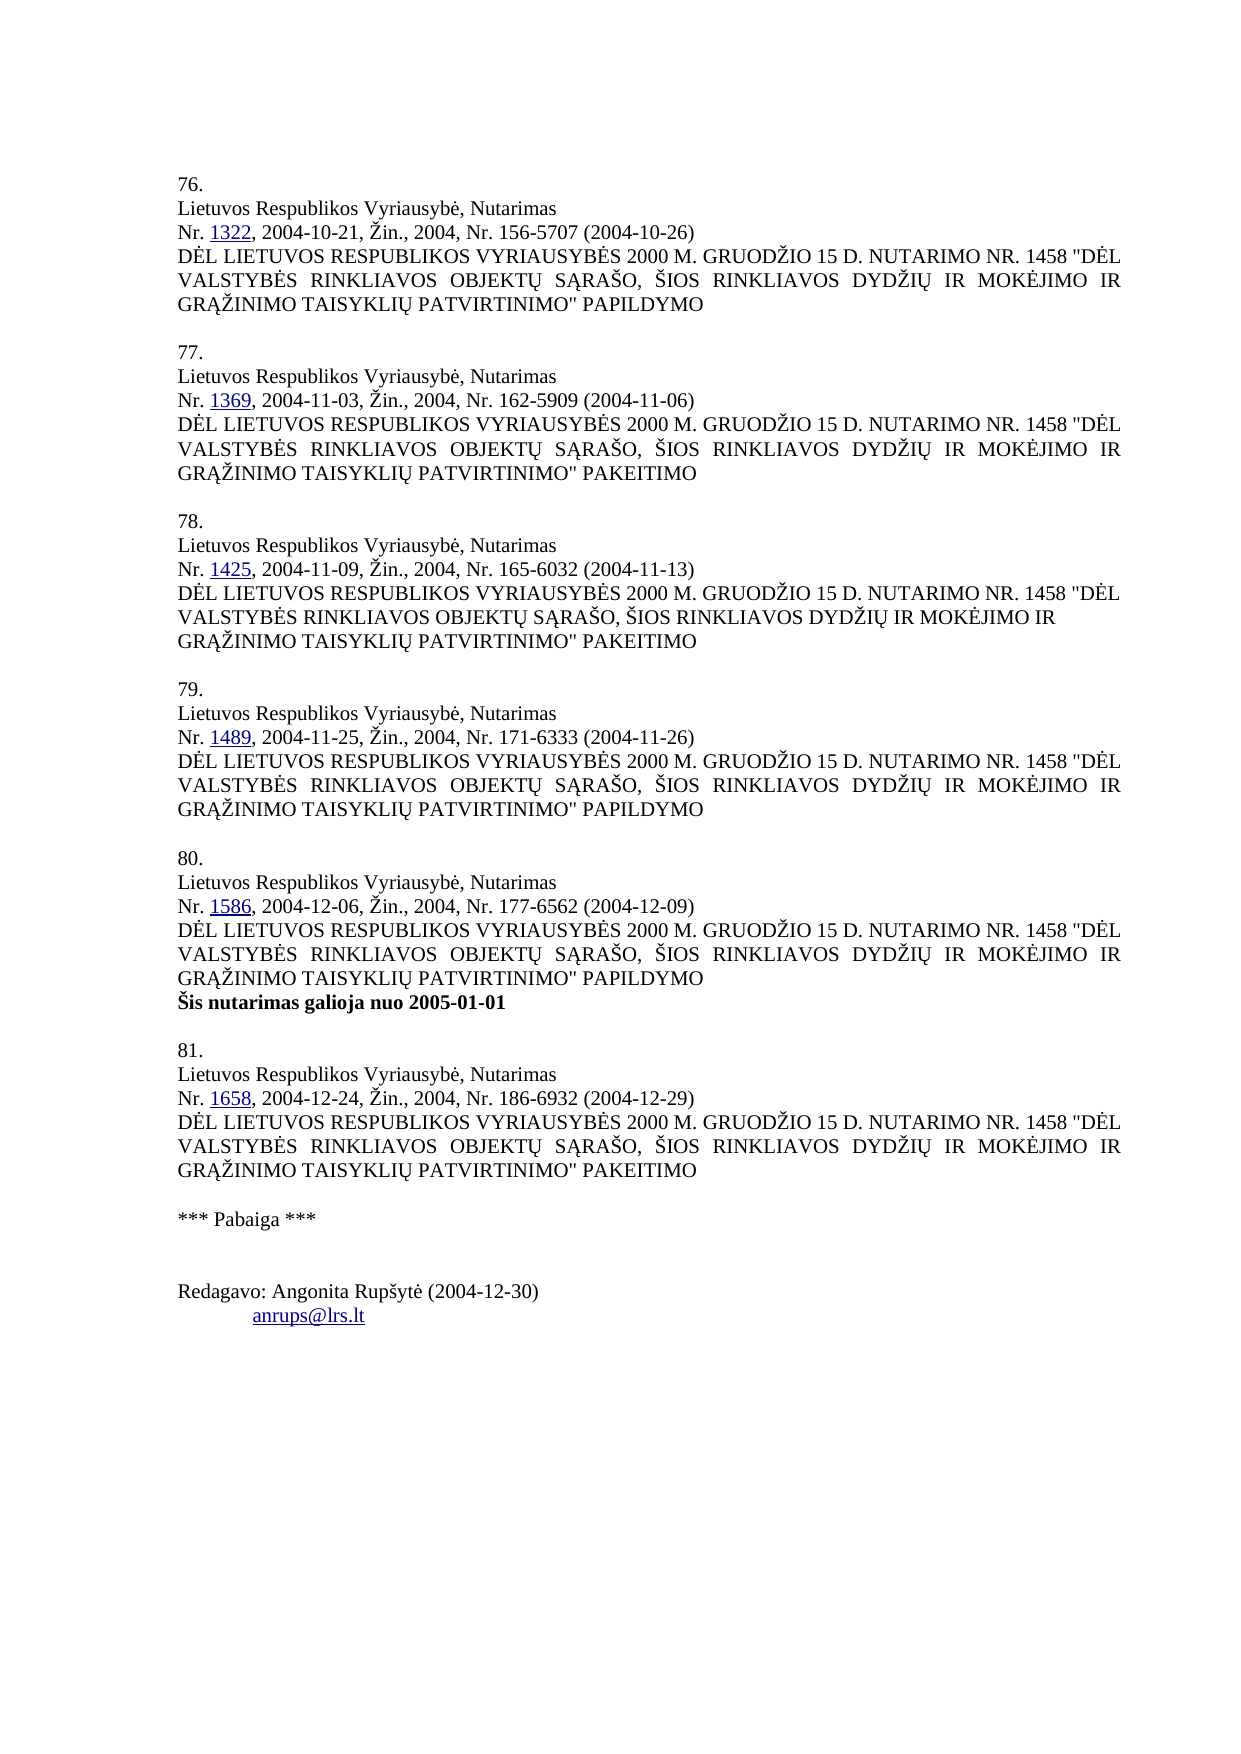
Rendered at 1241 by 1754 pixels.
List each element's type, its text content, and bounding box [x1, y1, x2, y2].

text *** Pabaiga *** [177, 1206, 1122, 1231]
text Nr. 1425, 2004-11-09, Žin., 2004, Nr. 165-6032 (2004-11-13) [177, 557, 1122, 581]
text anrups@lrs.lt [177, 1303, 1122, 1327]
text DĖL LIETUVOS RESPUBLIKOS VYRIAUSYBĖS 2000 M. GRUODŽIO 15 D. NUTARIMO NR. 1458 "DĖL VALSTYBĖS RINKLIAVOS OBJEKTŲ SĄRAŠO, ŠIOS RINKLIAVOS DYDŽIŲ IR MOKĖJIMO IR GRĄŽINIMO TAISYKLIŲ PATVIRTINIMO" PAKEITIMO [177, 412, 1122, 484]
text DĖL LIETUVOS RESPUBLIKOS VYRIAUSYBĖS 2000 M. GRUODŽIO 15 D. NUTARIMO NR. 1458 "DĖL VALSTYBĖS RINKLIAVOS OBJEKTŲ SĄRAŠO, ŠIOS RINKLIAVOS DYDŽIŲ IR MOKĖJIMO IR GRĄŽINIMO TAISYKLIŲ PATVIRTINIMO" PAPILDYMO [177, 918, 1122, 990]
text 76. [177, 172, 1122, 196]
text DĖL LIETUVOS RESPUBLIKOS VYRIAUSYBĖS 2000 M. GRUODŽIO 15 D. NUTARIMO NR. 1458 "DĖL VALSTYBĖS RINKLIAVOS OBJEKTŲ SĄRAŠO, ŠIOS RINKLIAVOS DYDŽIŲ IR MOKĖJIMO IR GRĄŽINIMO TAISYKLIŲ PATVIRTINIMO" PAPILDYMO [177, 244, 1122, 316]
text Lietuvos Respublikos Vyriausybė, Nutarimas [177, 196, 1122, 220]
text Nr. 1369, 2004-11-03, Žin., 2004, Nr. 162-5909 (2004-11-06) [177, 388, 1122, 412]
text Lietuvos Respublikos Vyriausybė, Nutarimas [177, 701, 1122, 725]
text 77. [177, 340, 1122, 364]
text Lietuvos Respublikos Vyriausybė, Nutarimas [177, 364, 1122, 388]
text Nr. 1489, 2004-11-25, Žin., 2004, Nr. 171-6333 (2004-11-26) [177, 725, 1122, 749]
text Nr. 1322, 2004-10-21, Žin., 2004, Nr. 156-5707 (2004-10-26) [177, 220, 1122, 244]
text Šis nutarimas galioja nuo 2005-01-01 [177, 990, 1122, 1014]
text DĖL LIETUVOS RESPUBLIKOS VYRIAUSYBĖS 2000 M. GRUODŽIO 15 D. NUTARIMO NR. 1458 "DĖL VALSTYBĖS RINKLIAVOS OBJEKTŲ SĄRAŠO, ŠIOS RINKLIAVOS DYDŽIŲ IR MOKĖJIMO IR GRĄŽINIMO TAISYKLIŲ PATVIRTINIMO" PAKEITIMO [177, 1110, 1122, 1182]
text Lietuvos Respublikos Vyriausybė, Nutarimas [177, 533, 1122, 557]
text DĖL LIETUVOS RESPUBLIKOS VYRIAUSYBĖS 2000 M. GRUODŽIO 15 D. NUTARIMO NR. 1458 "DĖL VALSTYBĖS RINKLIAVOS OBJEKTŲ SĄRAŠO, ŠIOS RINKLIAVOS DYDŽIŲ IR MOKĖJIMO IR GRĄŽINIMO TAISYKLIŲ PATVIRTINIMO" PAKEITIMO [177, 581, 1122, 653]
text 81. [177, 1038, 1122, 1062]
text Redagavo: Angonita Rupšytė (2004-12-30) [177, 1279, 1122, 1303]
text Lietuvos Respublikos Vyriausybė, Nutarimas [177, 1062, 1122, 1086]
text Lietuvos Respublikos Vyriausybė, Nutarimas [177, 869, 1122, 894]
text 78. [177, 509, 1122, 533]
text DĖL LIETUVOS RESPUBLIKOS VYRIAUSYBĖS 2000 M. GRUODŽIO 15 D. NUTARIMO NR. 1458 "DĖL VALSTYBĖS RINKLIAVOS OBJEKTŲ SĄRAŠO, ŠIOS RINKLIAVOS DYDŽIŲ IR MOKĖJIMO IR GRĄŽINIMO TAISYKLIŲ PATVIRTINIMO" PAPILDYMO [177, 749, 1122, 821]
text 79. [177, 677, 1122, 701]
text 80. [177, 846, 1122, 869]
text Nr. 1658, 2004-12-24, Žin., 2004, Nr. 186-6932 (2004-12-29) [177, 1086, 1122, 1110]
text Nr. 1586, 2004-12-06, Žin., 2004, Nr. 177-6562 (2004-12-09) [177, 894, 1122, 918]
